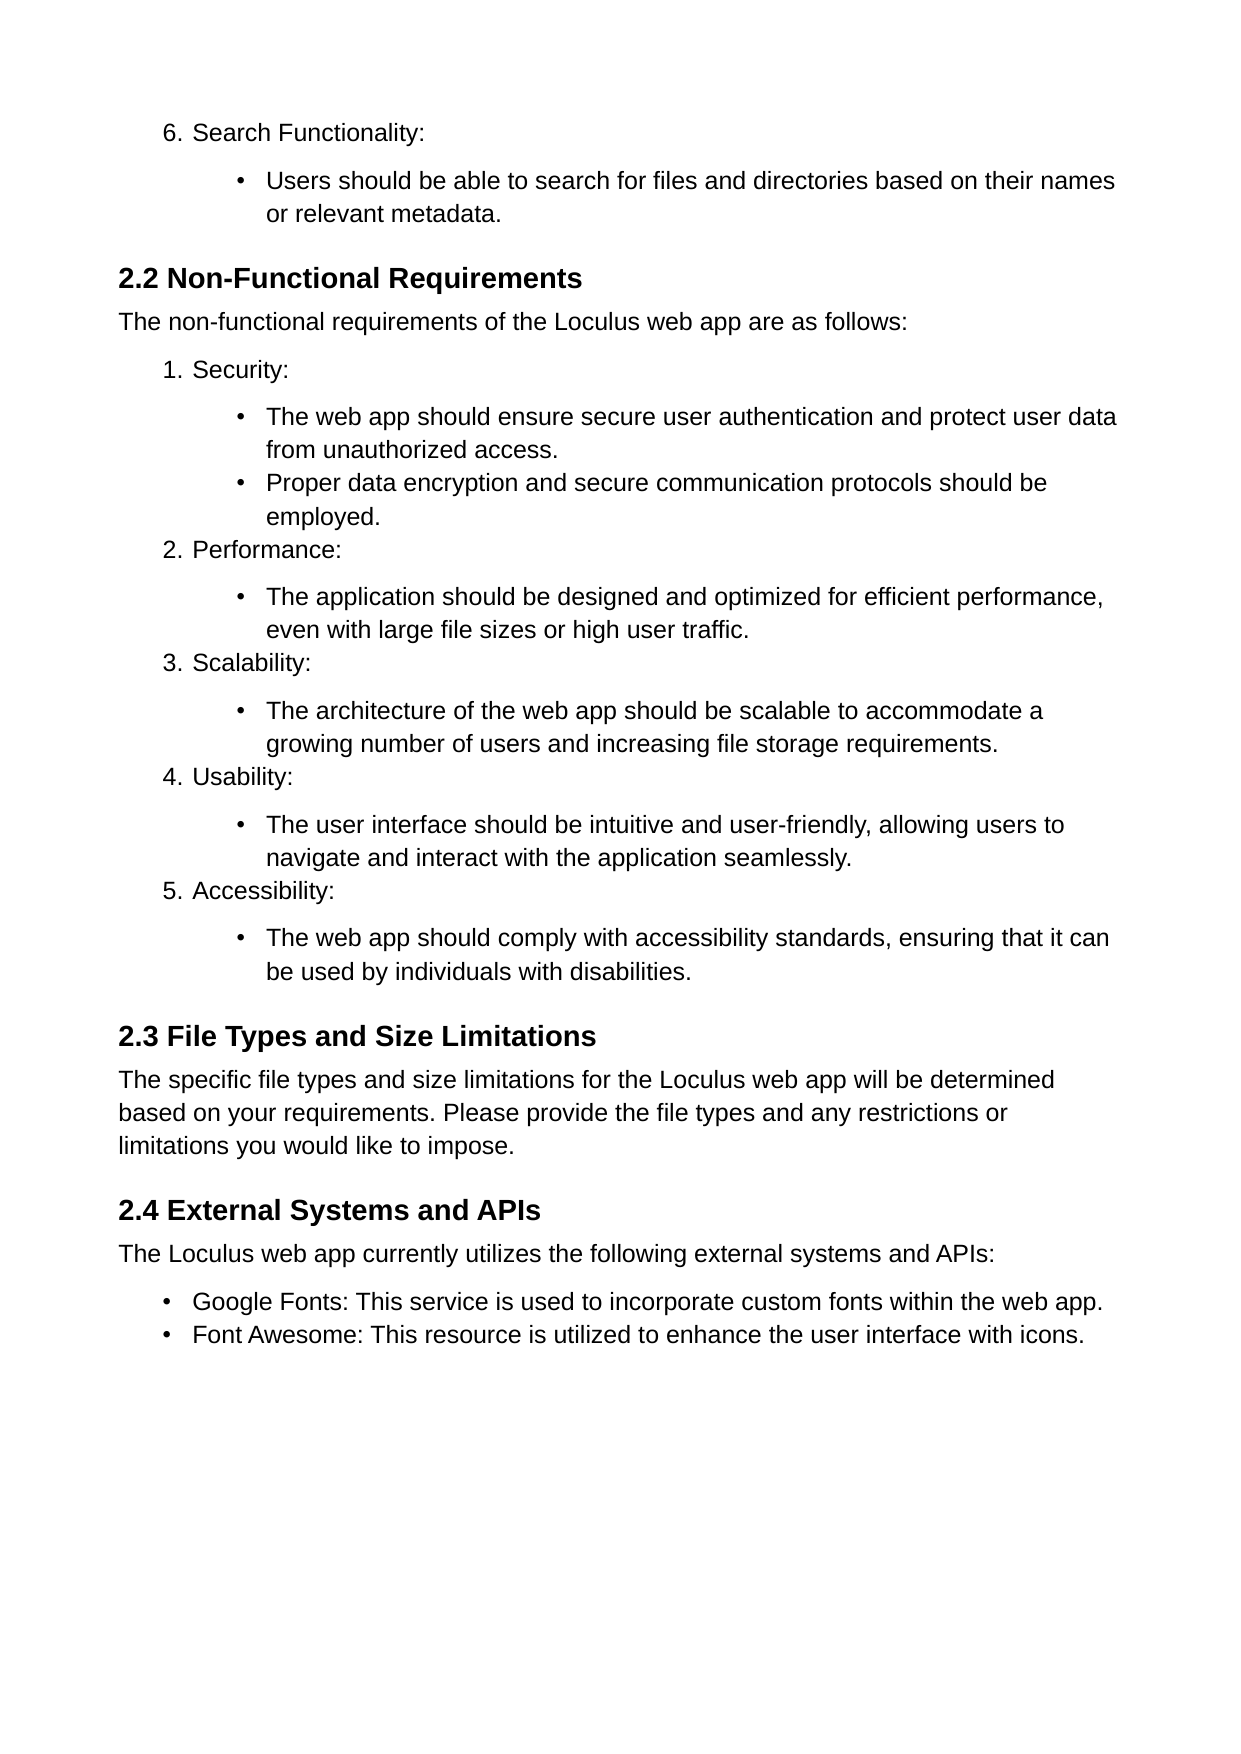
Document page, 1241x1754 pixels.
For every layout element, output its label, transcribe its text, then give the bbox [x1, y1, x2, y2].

list The user interface should be intuitive and user-friendly, allowing users to navigate and interact with the application seamlessly. [236, 810, 1122, 872]
subtitle 2.4 External Systems and APIs [118, 1193, 1122, 1227]
list Security: [162, 355, 1122, 383]
list The application should be designed and optimized for efficient performance, even with large file sizes or high user traffic. [236, 582, 1122, 644]
list The web app should ensure secure user authentication and protect user data from unauthorized access. [236, 402, 1122, 464]
list Performance: [162, 534, 1122, 563]
list Search Functionality: [162, 118, 1122, 147]
list Font Awesome: This resource is utilized to enhance the user interface with icons. [162, 1320, 1122, 1349]
list Usability: [162, 762, 1122, 791]
subtitle 2.2 Non-Functional Requirements [118, 261, 1122, 294]
list The web app should comply with accessibility standards, ensuring that it can be used by individuals with disabilities. [236, 923, 1122, 985]
text The non-functional requirements of the Loculus web app are as follows: [118, 307, 1122, 336]
list The architecture of the web app should be scalable to accommodate a growing number of users and increasing file storage requirements. [236, 696, 1122, 758]
list Proper data encryption and secure communication protocols should be employed. [236, 468, 1122, 530]
subtitle 2.3 File Types and Size Limitations [118, 1019, 1122, 1052]
list Users should be able to search for files and directories based on their names or relevant metadata. [236, 166, 1122, 228]
list Scalability: [162, 648, 1122, 677]
text The specific file types and size limitations for the Loculus web app will be determined based on your requirements. Please provide the file types and any restrictions or limitations you would like to impose. [118, 1065, 1122, 1159]
list Google Fonts: This service is used to incorporate custom fonts within the web app. [162, 1287, 1122, 1316]
text The Loculus web app currently utilizes the following external systems and APIs: [118, 1239, 1122, 1268]
list Accessibility: [162, 876, 1122, 904]
